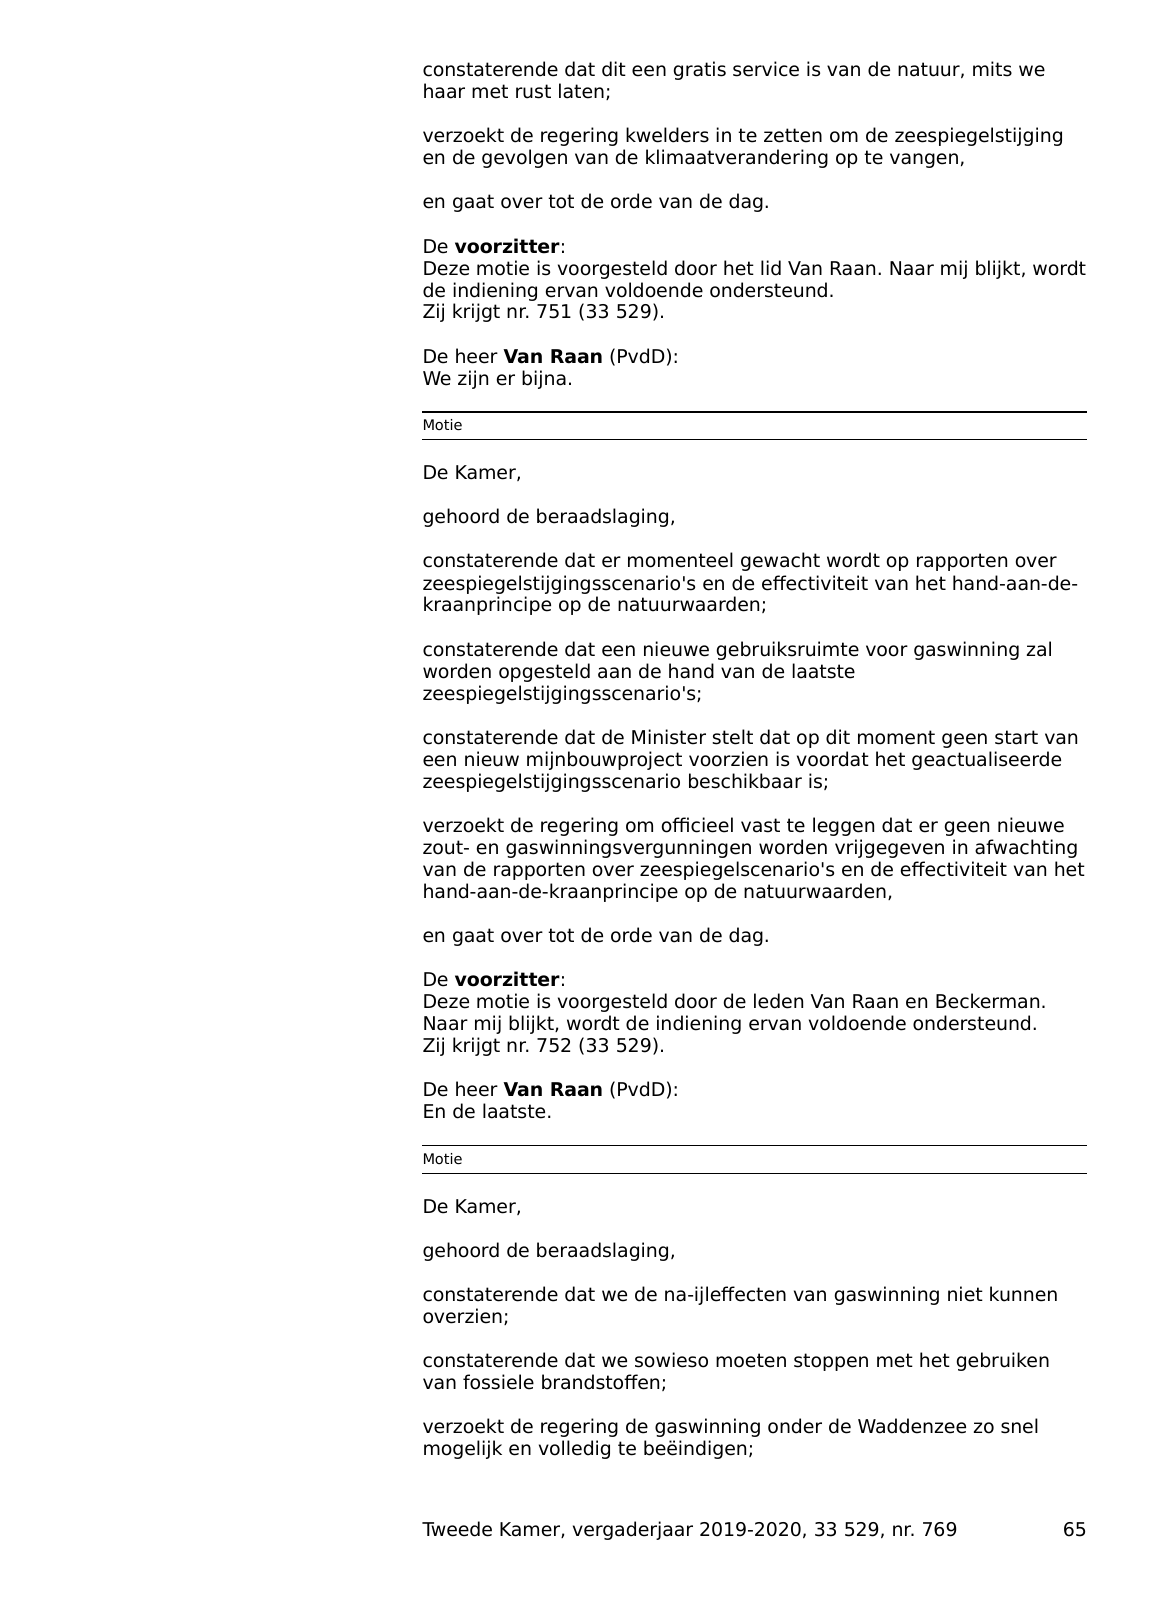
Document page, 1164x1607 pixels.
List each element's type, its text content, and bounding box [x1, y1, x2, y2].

text verzoekt de regering om officieel vast te leggen dat er geen nieuwe zout- en gaswinningsvergunningen worden vrijgegeven in afwachting van de rapporten over zeespiegelscenario's en de effectiviteit van het hand-aan-de-kraanprincipe op de natuurwaarden, [422, 815, 1087, 903]
text constaterende dat we sowieso moeten stoppen met het gebruiken van fossiele brandstoffen; [422, 1350, 1087, 1394]
text Deze motie is voorgesteld door het lid Van Raan. Naar mij blijkt, wordt de indiening ervan voldoende ondersteund. [422, 257, 1087, 301]
text en gaat over tot de orde van de dag. [422, 191, 1087, 213]
text constaterende dat dit een gratis service is van de natuur, mits we haar met rust laten; [422, 59, 1087, 103]
text We zijn er bijna. [422, 368, 1087, 389]
text constaterende dat een nieuwe gebruiksruimte voor gaswinning zal worden opgesteld aan de hand van de laatste zeespiegelstijgingsscenario's; [422, 638, 1087, 704]
text constaterende dat de Minister stelt dat op dit moment geen start van een nieuw mijnbouwproject voorzien is voordat het geactualiseerde zeespiegelstijgingsscenario beschikbaar is; [422, 727, 1087, 793]
text constaterende dat we de na-ijleffecten van gaswinning niet kunnen overzien; [422, 1284, 1087, 1328]
text verzoekt de regering de gaswinning onder de Waddenzee zo snel mogelijk en volledig te beëindigen; [422, 1416, 1087, 1460]
table_header Motie [422, 413, 1087, 439]
text De voorzitter: [422, 236, 1087, 257]
text Zij krijgt nr. 751 (33 529). [422, 301, 1087, 323]
text Zij krijgt nr. 752 (33 529). [422, 1035, 1087, 1057]
text gehoord de beraadslaging, [422, 1240, 1087, 1262]
text gehoord de beraadslaging, [422, 506, 1087, 528]
text verzoekt de regering kwelders in te zetten om de zeespiegelstijging en de gevolgen van de klimaatverandering op te vangen, [422, 125, 1087, 169]
text en gaat over tot de orde van de dag. [422, 925, 1087, 947]
text En de laatste. [422, 1101, 1087, 1123]
text Deze motie is voorgesteld door de leden Van Raan en Beckerman. Naar mij blijkt, wordt de indiening ervan voldoende ondersteund. [422, 991, 1087, 1035]
text De voorzitter: [422, 969, 1087, 991]
text constaterende dat er momenteel gewacht wordt op rapporten over zeespiegelstijgingsscenario's en de effectiviteit van het hand-aan-de-kraanprincipe op de natuurwaarden; [422, 550, 1087, 616]
text De Kamer, [422, 1196, 1087, 1218]
table_header Motie [422, 1146, 1087, 1172]
text De heer Van Raan (PvdD): [422, 1079, 1087, 1101]
text De heer Van Raan (PvdD): [422, 346, 1087, 368]
text De Kamer, [422, 462, 1087, 484]
